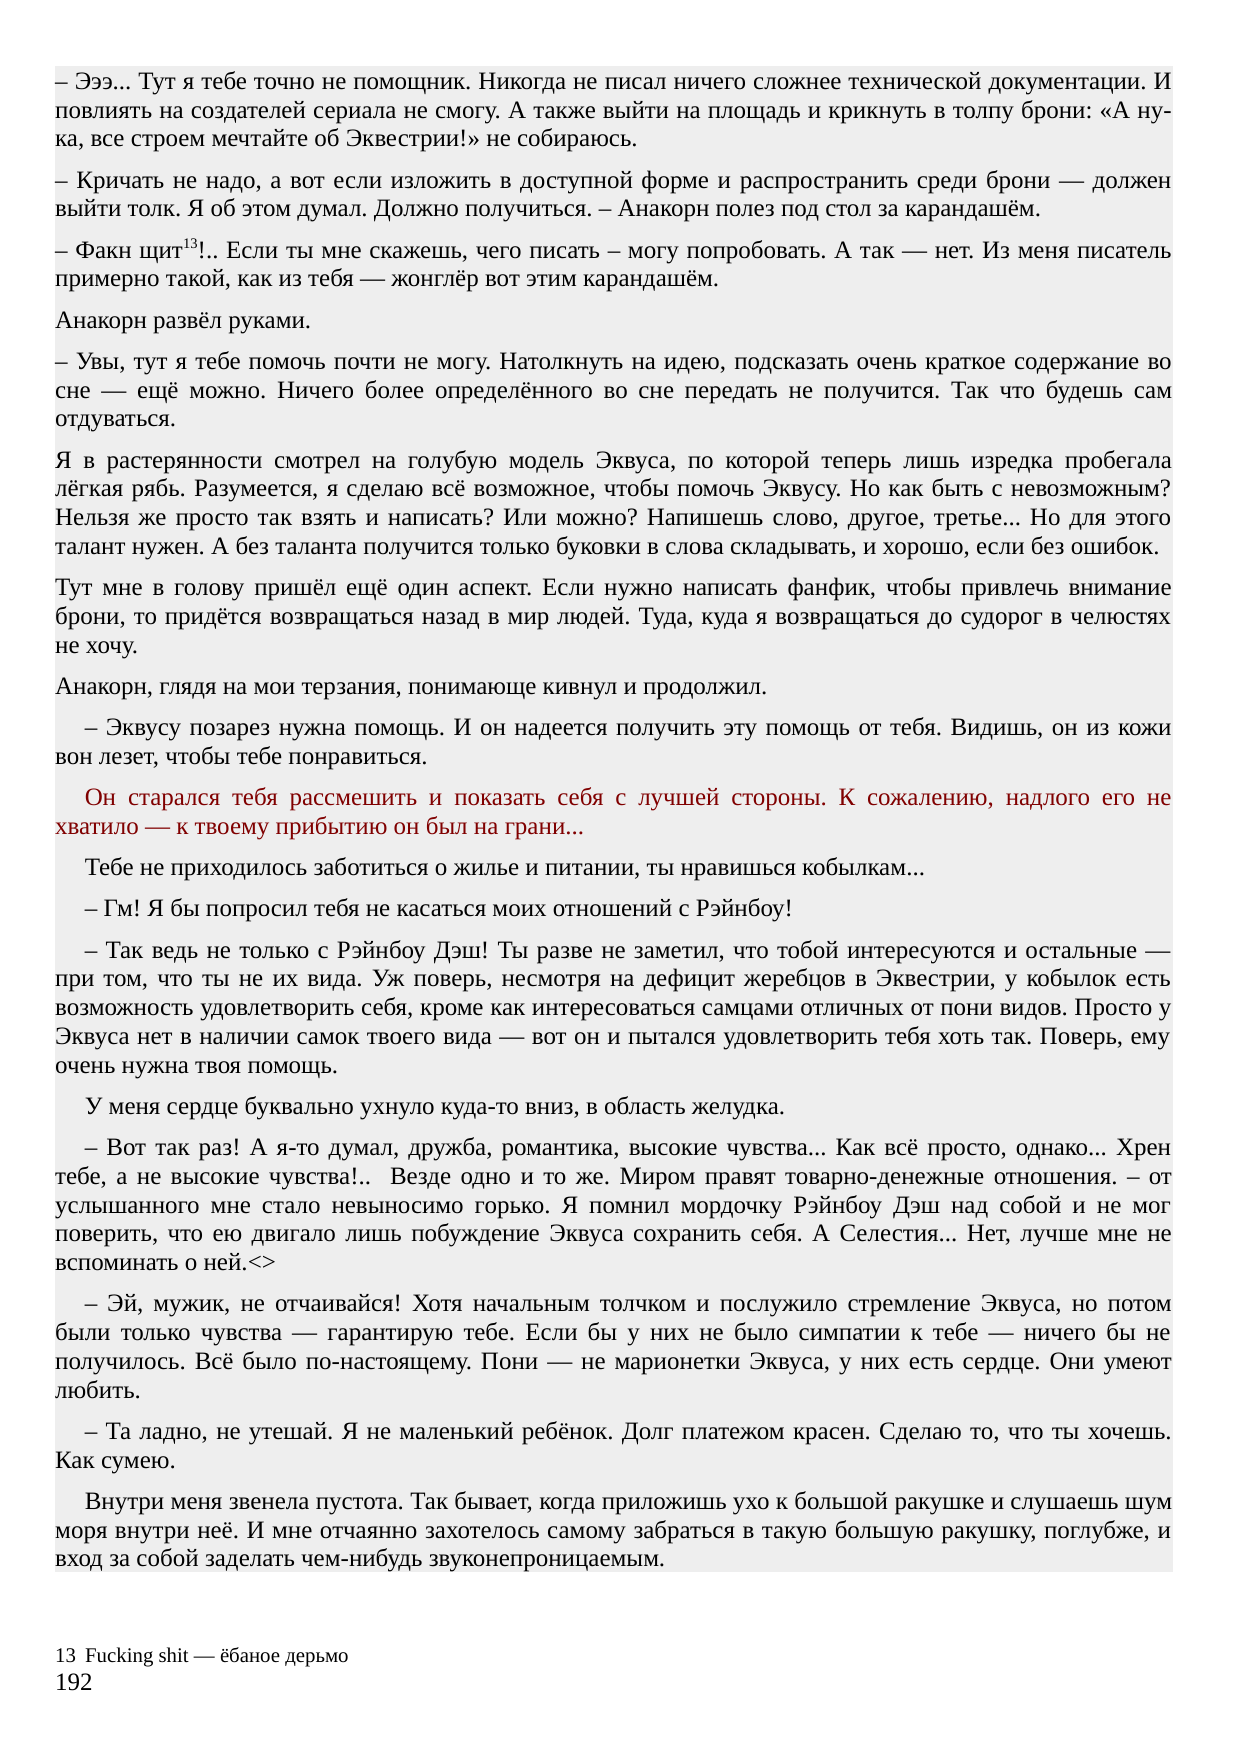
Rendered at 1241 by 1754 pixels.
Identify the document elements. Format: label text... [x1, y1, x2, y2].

text – Увы, тут я тебе помочь почти не могу. Натолкнуть на идею, подсказать очень краткое содержание во сне — ещё можно. Ничего более определённого во сне передать не получится. Так что будешь сам отдуваться. [55, 346, 1173, 432]
text Внутри меня звенела пустота. Так бывает, когда приложишь ухо к большой ракушке и слушаешь шум моря внутри неё. И мне отчаянно захотелось самому забраться в такую большую ракушку, поглубже, и вход за собой заделать чем-нибудь звуконепроницаемым. [55, 1486, 1173, 1572]
text Он старался тебя рассмешить и показать себя с лучшей стороны. К сожалению, надлого его не хватило — к твоему прибытию он был на грани... [55, 782, 1173, 840]
text – Вот так раз! А я-то думал, дружба, романтика, высокие чувства... Как всё просто, однако... Хрен тебе, а не высокие чувства!.. Везде одно и то же. Миром правят товарно-денежные отношения. – от услышанного мне стало невыносимо горько. Я помнил мордочку Рэйнбоу Дэш над собой и не мог поверить, что ею двигало лишь побуждение Эквуса сохранить себя. А Селестия... Нет, лучше мне не вспоминать о ней.<> [55, 1132, 1173, 1276]
text – Эй, мужик, не отчаивайся! Хотя начальным толчком и послужило стремление Эквуса, но потом были только чувства — гарантирую тебе. Если бы у них не было симпатии к тебе — ничего бы не получилось. Всё было по-настоящему. Пони — не марионетки Эквуса, у них есть сердце. Они умеют любить. [55, 1288, 1173, 1403]
text Анакорн, глядя на мои терзания, понимающе кивнул и продолжил. [55, 671, 1173, 700]
text Анакорн развёл руками. [55, 305, 1173, 333]
text – Гм! Я бы попросил тебя не касаться моих отношений с Рэйнбоу! [55, 893, 1173, 922]
text У меня сердце буквально ухнуло куда-то вниз, в область желудка. [55, 1091, 1173, 1120]
text – Кричать не надо, а вот если изложить в доступной форме и распространить среди брони — должен выйти толк. Я об этом думал. Должно получиться. – Анакорн полез под стол за карандашём. [55, 165, 1173, 222]
text – Та ладно, не утешай. Я не маленький ребёнок. Долг платежом красен. Сделаю то, что ты хочешь. Как сумею. [55, 1416, 1173, 1473]
text Я в растерянности смотрел на голубую модель Эквуса, по которой теперь лишь изредка пробегала лёгкая рябь. Разумеется, я сделаю всё возможное, чтобы помочь Эквусу. Но как быть с невозможным? Нельзя же просто так взять и написать? Или можно? Напишешь слово, другое, третье... Но для этого талант нужен. А без таланта получится только буковки в слова складывать, и хорошо, если без ошибок. [55, 445, 1173, 560]
text Fucking shit — ёбаное дерьмо [55, 1642, 1173, 1667]
text – Эквусу позарез нужна помощь. И он надеется получить эту помощь от тебя. Видишь, он из кожи вон лезет, чтобы тебе понравиться. [55, 712, 1173, 770]
text Тебе не приходилось заботиться о жилье и питании, ты нравишься кобылкам... [55, 852, 1173, 881]
text – Эээ... Тут я тебе точно не помощник. Никогда не писал ничего сложнее технической документации. И повлиять на создателей сериала не смогу. А также выйти на площадь и крикнуть в толпу брони: «А ну-ка, все строем мечтайте об Эквестрии!» не собираюсь. [55, 66, 1173, 152]
text Тут мне в голову пришёл ещё один аспект. Если нужно написать фанфик, чтобы привлечь внимание брони, то придётся возвращаться назад в мир людей. Туда, куда я возвращаться до судорог в челюстях не хочу. [55, 572, 1173, 658]
text – Так ведь не только с Рэйнбоу Дэш! Ты разве не заметил, что тобой интересуются и остальные — при том, что ты не их вида. Уж поверь, несмотря на дефицит жеребцов в Эквестрии, у кобылок есть возможность удовлетворить себя, кроме как интересоваться самцами отличных от пони видов. Просто у Эквуса нет в наличии самок твоего вида — вот он и пытался удовлетворить тебя хоть так. Поверь, ему очень нужна твоя помощь. [55, 935, 1173, 1078]
text – Факн щит!.. Если ты мне скажешь, чего писать – могу попробовать. А так — нет. Из меня писатель примерно такой, как из тебя — жонглёр вот этим карандашём. [55, 235, 1173, 292]
